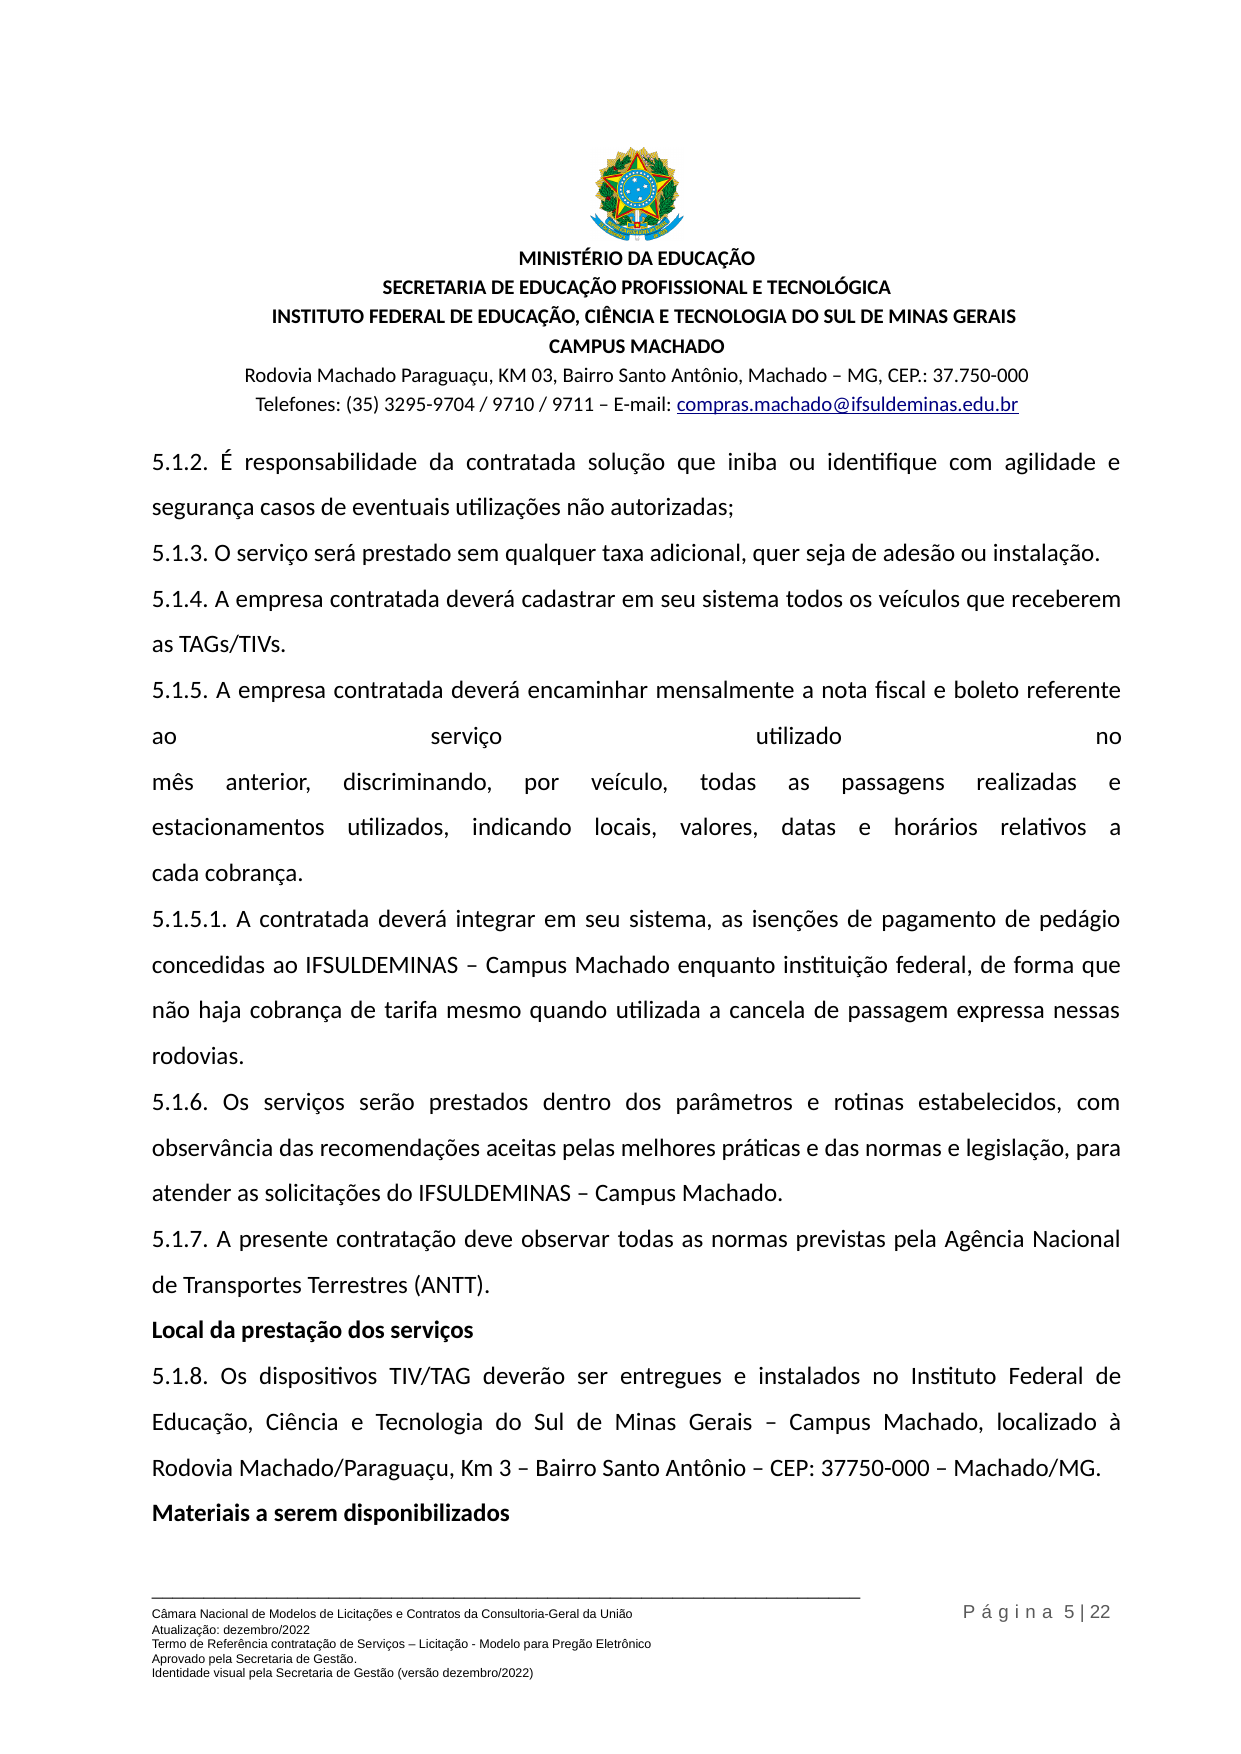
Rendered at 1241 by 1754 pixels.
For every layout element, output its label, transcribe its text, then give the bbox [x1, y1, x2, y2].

text 5.1.7. A presente contratação deve observar todas as normas previstas pela Agência Nacional de Transportes Terrestres (ANTT). [152, 1223, 1122, 1299]
text Materiais a serem disponibilizados [152, 1497, 1122, 1528]
text 5.1.6. Os serviços serão prestados dentro dos parâmetros e rotinas estabelecidos, com observância das recomendações aceitas pelas melhores práticas e das normas e legislação, para atender as solicitações do IFSULDEMINAS – Campus Machado. [152, 1086, 1122, 1208]
picture [630, 236, 645, 241]
text 5.1.8. Os dispositivos TIV/TAG deverão ser entregues e instalados no Instituto Federal de Educação, Ciência e Tecnologia do Sul de Minas Gerais – Campus Machado, localizado à Rodovia Machado/Paraguaçu, Km 3 – Bairro Santo Antônio – CEP: 37750-000 – Machado/MG. [152, 1360, 1122, 1482]
text 5.1.2. É responsabilidade da contratada solução que iniba ou identifique com agilidade e segurança casos de eventuais utilizações não autorizadas; [152, 446, 1122, 522]
picture [656, 223, 665, 228]
picture [590, 147, 684, 241]
text 5.1.5. A empresa contratada deverá encaminhar mensalmente a nota fiscal e boleto referente ao serviço utilizado no mês anterior, discriminando, por veículo, todas as passagens realizadas e estacionamentos utilizados, indicando locais, valores, datas e horários relativos a cada cobrança. [152, 674, 1122, 888]
text 5.1.4. A empresa contratada deverá cadastrar em seu sistema todos os veículos que receberem as TAGs/TIVs. [152, 583, 1122, 659]
text Local da prestação dos serviços [152, 1314, 1122, 1345]
text 5.1.5.1. A contratada deverá integrar em seu sistema, as isenções de pagamento de pedágio concedidas ao IFSULDEMINAS – Campus Machado enquanto instituição federal, de forma que não haja cobrança de tarifa mesmo quando utilizada a cancela de passagem expressa nessas rodovias. [152, 903, 1122, 1071]
picture [652, 219, 684, 241]
text 5.1.3. O serviço será prestado sem qualquer taxa adicional, quer seja de adesão ou instalação. [152, 537, 1122, 568]
